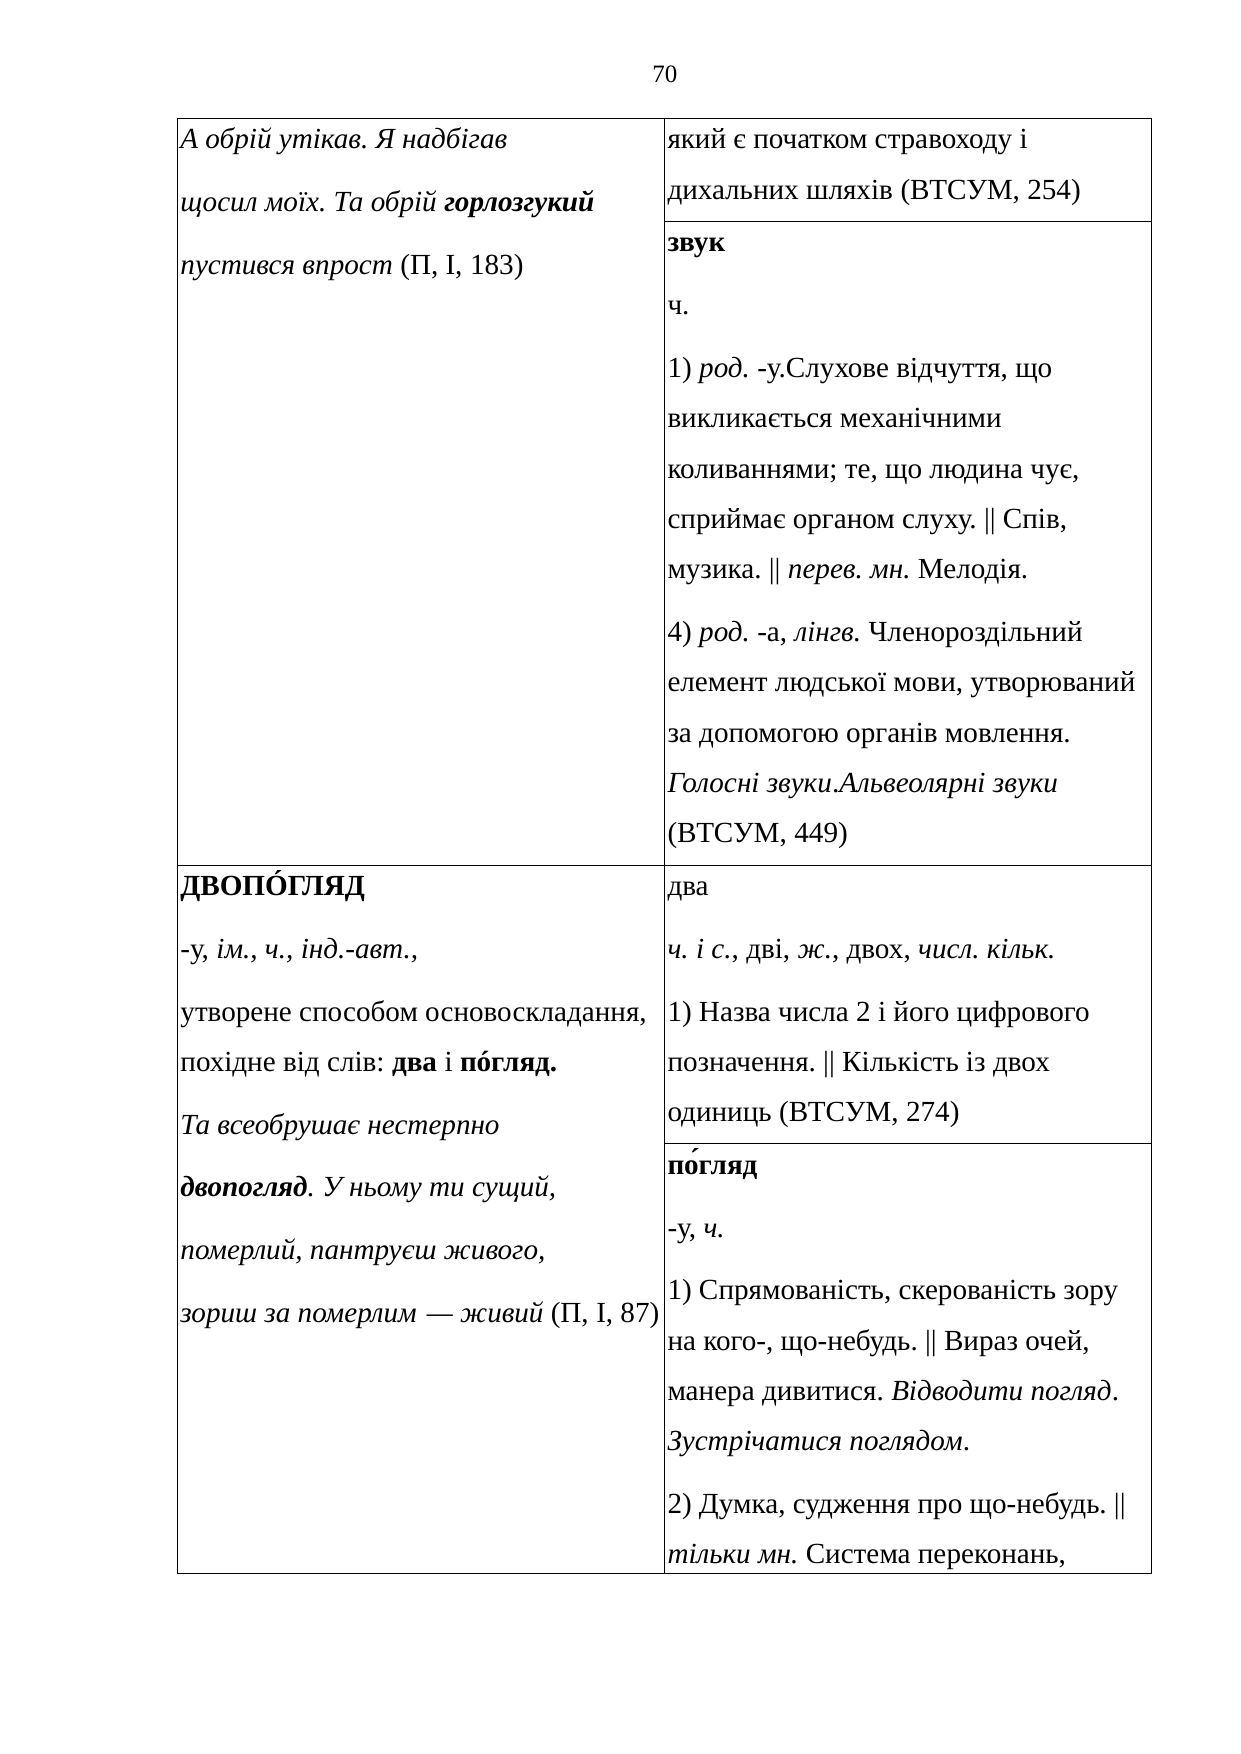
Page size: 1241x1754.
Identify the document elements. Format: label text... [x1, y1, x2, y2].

table_cell який є початком стравоходу і дихальних шляхів (ВТСУМ, 254) [665, 119, 1151, 221]
table_cell два ч. і с., дві, ж., двох, числ. кільк. 1) Назва числа 2 і його цифрового позначення. || Кількість із двох одиниць (ВТСУМ, 274) [665, 866, 1151, 1143]
table_cell звук ч. 1) род. -у.Слухове відчуття, що викликається механічними коливаннями; те, що людина чує, сприймає органом слуху. || Спів, музика. || перев. мн. Мелодія. 4) род. -а, лінгв. Членороздільний елемент людської мови, утворюваний за допомогою органів мовлення. Голосні звуки.Альвеолярні звуки (ВТСУМ, 449) [665, 222, 1151, 864]
table_cell по́гляд -у, ч. 1) Спрямованість, скерованість зору на кого-, що-небудь. || Вираз очей, манера дивитися. Відводити погляд. Зустрічатися поглядом. 2) Думка, судження про що-небудь. || тільки мн. Система переконань, [665, 1144, 1151, 1573]
table_cell А обрій утікав. Я надбігав щосил моїх. Та обрій горлозгукий пустився впрост (П, І, 183) [178, 119, 664, 864]
table_cell ДВОПÓГЛЯД -у, ім., ч., інд.-авт., утворене способом основоскладання, похідне від слів: два і пóгляд. Та всеобрушає нестерпно двопогляд. У ньому ти сущий, померлий, пантруєш живого, зориш за померлим — живий (П, І, 87) [178, 866, 664, 1573]
